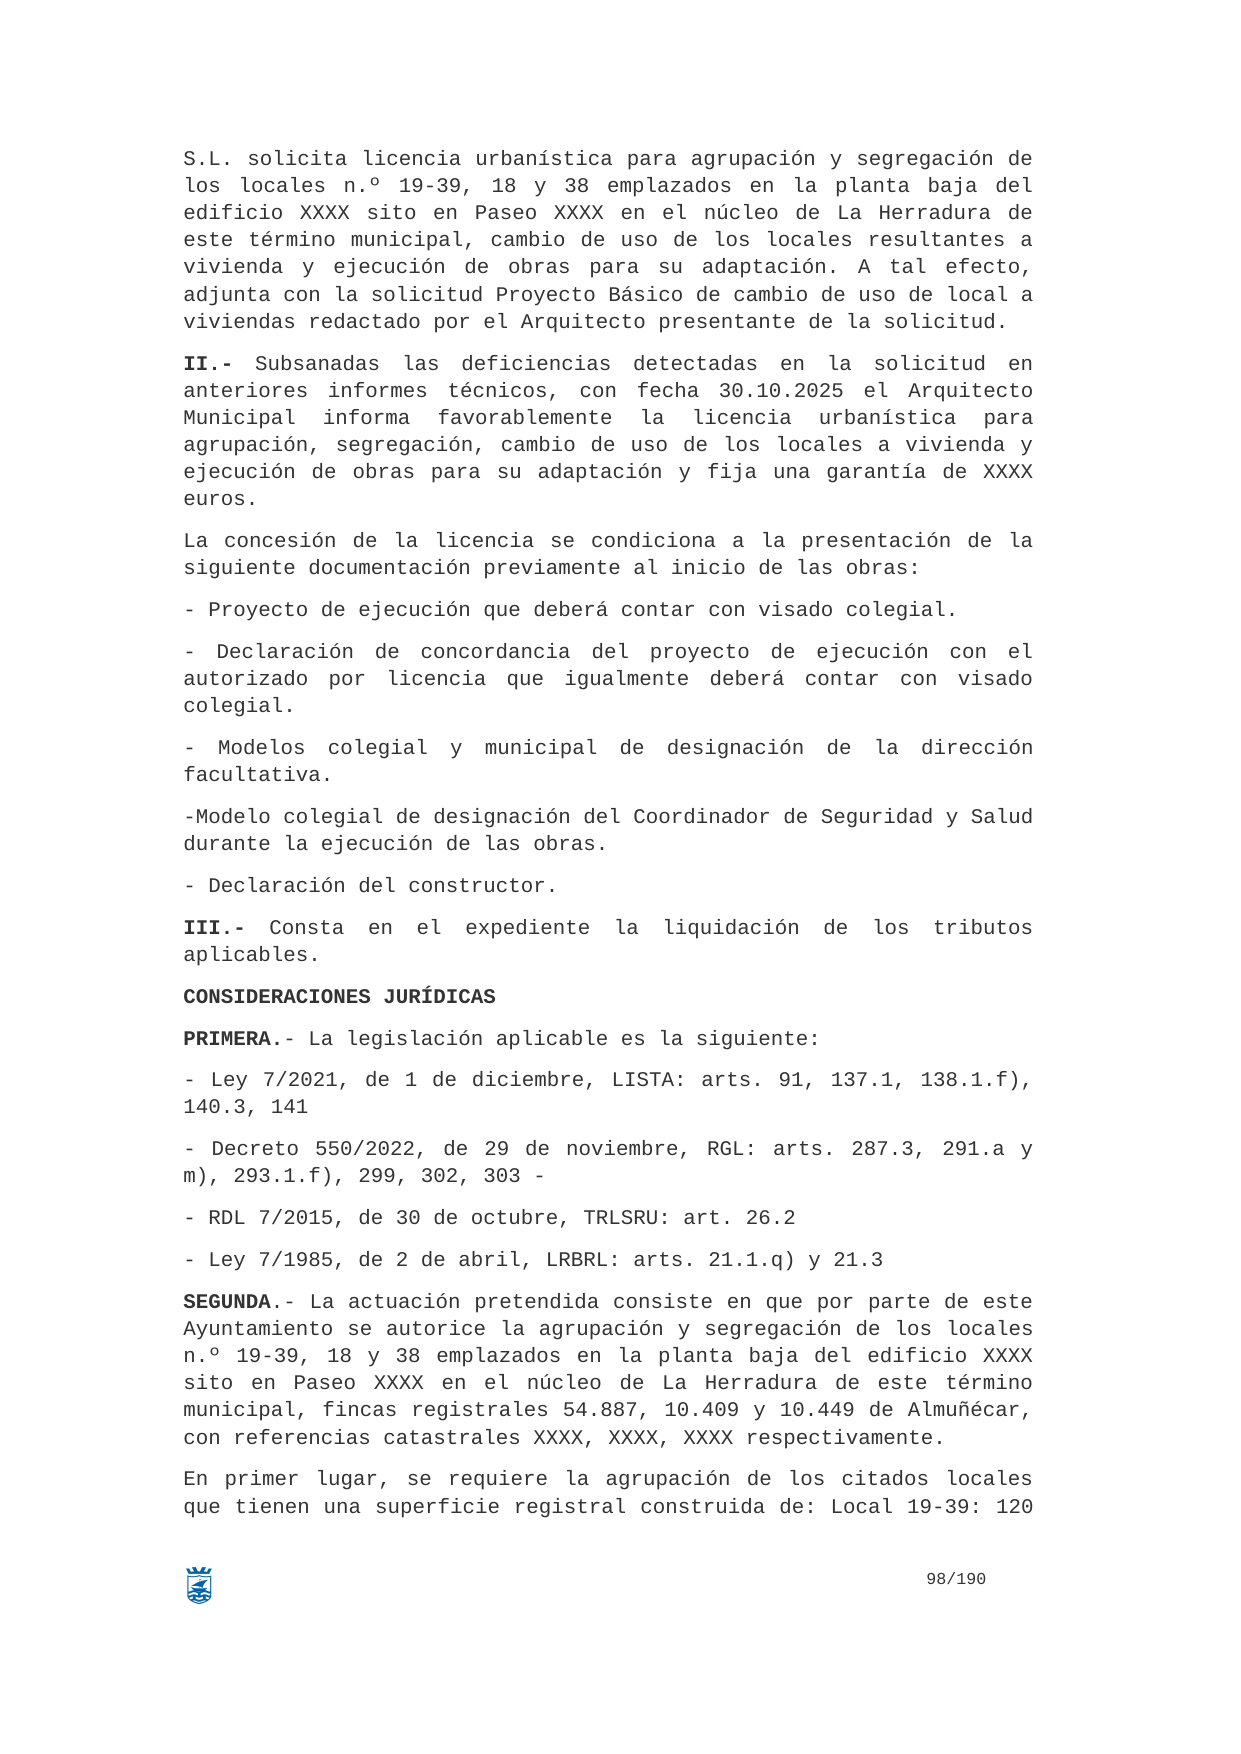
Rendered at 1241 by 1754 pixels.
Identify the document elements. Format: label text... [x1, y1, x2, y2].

text -Modelo colegial de designación del Coordinador de Seguridad y Salud durante la ejecución de las obras. [183, 806, 1033, 857]
text - Ley 7/1985, de 2 de abril, LRBRL: arts. 21.1.q) y 21.3 [183, 1249, 1033, 1273]
text - RDL 7/2015, de 30 de octubre, TRLSRU: art. 26.2 [183, 1207, 1033, 1231]
picture [183, 1562, 214, 1607]
text III.- Consta en el expediente la liquidación de los tributos aplicables. [183, 917, 1033, 968]
text PRIMERA.- La legislación aplicable es la siguiente: [183, 1027, 1033, 1051]
text - Declaración del constructor. [183, 875, 1033, 899]
text SEGUNDA.- La actuación pretendida consiste en que por parte de este Ayuntamiento se autorice la agrupación y segregación de los locales n.º 19-39, 18 y 38 emplazados en la planta baja del edificio XXXX sito en Paseo XXXX en el núcleo de La Herradura de este término municipal, fincas registrales 54.887, 10.409 y 10.449 de Almuñécar, con referencias catastrales XXXX, XXXX, XXXX respectivamente. [183, 1291, 1033, 1450]
text - Proyecto de ejecución que deberá contar con visado colegial. [183, 599, 1033, 623]
text En primer lugar, se requiere la agrupación de los citados locales que tienen una superficie registral construida de: Local 19-39: 120 [183, 1468, 1033, 1519]
text - Declaración de concordancia del proyecto de ejecución con el autorizado por licencia que igualmente deberá contar con visado colegial. [183, 641, 1033, 719]
text - Modelos colegial y municipal de designación de la dirección facultativa. [183, 737, 1033, 788]
text - Ley 7/2021, de 1 de diciembre, LISTA: arts. 91, 137.1, 138.1.f), 140.3, 141 [183, 1069, 1033, 1120]
text II.- Subsanadas las deficiencias detectadas en la solicitud en anteriores informes técnicos, con fecha 30.10.2025 el Arquitecto Municipal informa favorablemente la licencia urbanística para agrupación, segregación, cambio de uso de los locales a vivienda y ejecución de obras para su adaptación y fija una garantía de XXXX euros. [183, 352, 1033, 512]
text S.L. solicita licencia urbanística para agrupación y segregación de los locales n.º 19-39, 18 y 38 emplazados en la planta baja del edificio XXXX sito en Paseo XXXX en el núcleo de La Herradura de este término municipal, cambio de uso de los locales resultantes a vivienda y ejecución de obras para su adaptación. A tal efecto, adjunta con la solicitud Proyecto Básico de cambio de uso de local a viviendas redactado por el Arquitecto presentante de la solicitud. [183, 148, 1033, 334]
text CONSIDERACIONES JURÍDICAS [183, 986, 1033, 1009]
text La concesión de la licencia se condiciona a la presentación de la siguiente documentación previamente al inicio de las obras: [183, 530, 1033, 581]
text - Decreto 550/2022, de 29 de noviembre, RGL: arts. 287.3, 291.a y m), 293.1.f), 299, 302, 303 - [183, 1138, 1033, 1189]
